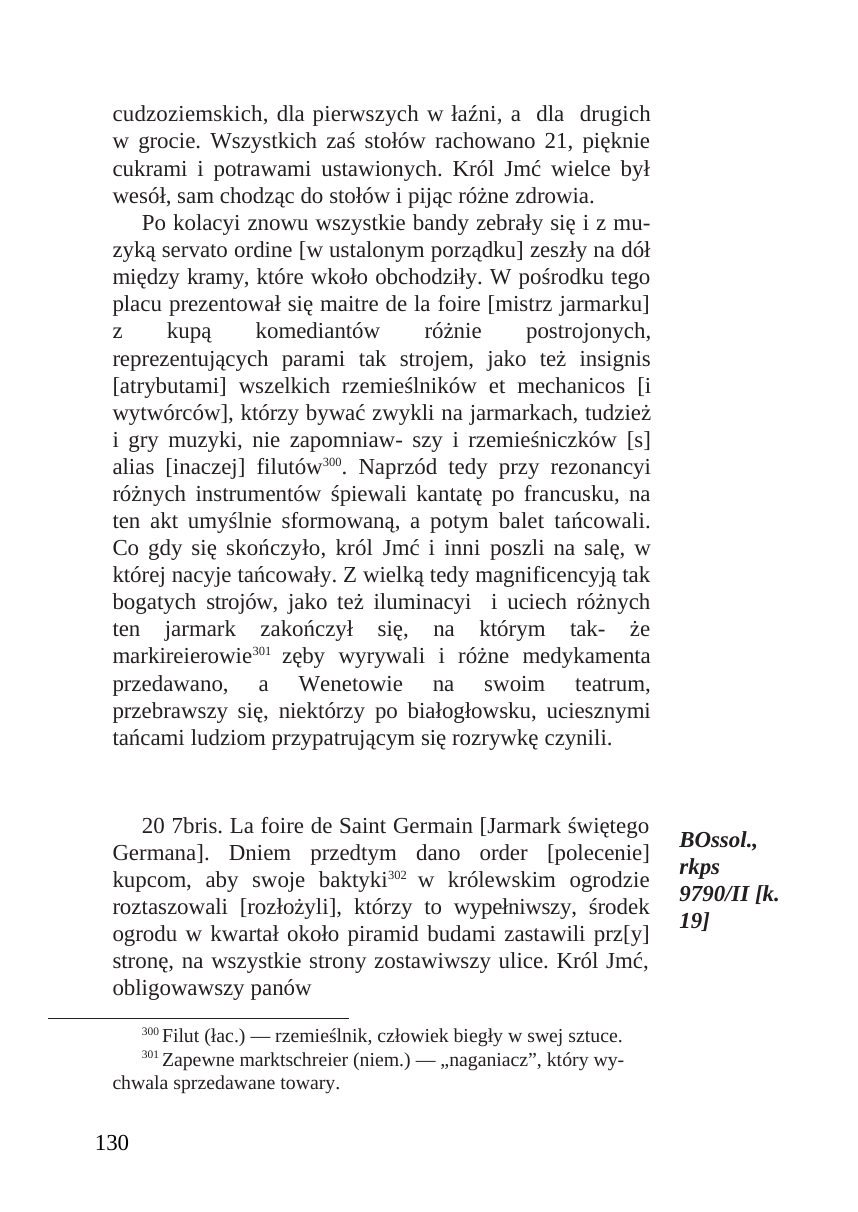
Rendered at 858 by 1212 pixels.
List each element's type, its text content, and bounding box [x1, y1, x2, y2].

text cudzoziemskich, dla pierwszych w łaźni, a dla drugich w grocie. Wszystkich zaś stołów rachowano 21, pięknie cukrami i potrawami ustawionych. Król Jmć wielce był wesół, sam chodząc do stołów i pijąc różne zdrowia. [112, 101, 651, 208]
text 300 Filut (łac.) — rzemieślnik, człowiek biegły w swej sztuce. [142, 1024, 807, 1047]
subtitle BOssol., rkps 9790/II [k. 19] [679, 826, 798, 934]
text 301 Zapewne marktschreier (niem.) — „naganiacz”, który wy- chwala sprzedawane towary. [112, 1048, 657, 1094]
list 7bris. La foire de Saint Germain [Jarmark świętego Germana]. Dniem przedtym dano order [polecenie] kupcom, aby swoje baktyki302 w królewskim ogrodzie roztaszowali [rozłożyli], którzy to wypełniwszy, środek ogrodu w kwartał około piramid budami zastawili prz[y] stronę, na wszystkie strony zostawiwszy ulice. Król Jmć, obligowawszy panów [112, 812, 650, 1001]
text Po kolacyi znowu wszystkie bandy zebrały się i z mu- zyką servato ordine [w ustalonym porządku] zeszły na dół między kramy, które wkoło obchodziły. W pośrodku tego placu prezentował się maitre de la foire [mistrz jarmarku] z kupą komediantów różnie postrojonych, reprezentujących parami tak strojem, jako też insignis [atrybutami] wszelkich rzemieślników et mechanicos [i wytwórców], którzy bywać zwykli na jarmarkach, tudzież i gry muzyki, nie zapomniaw- szy i rzemieśniczków [s] alias [inaczej] filutów300. Naprzód tedy przy rezonancyi różnych instrumentów śpiewali kantatę po francusku, na ten akt umyślnie sformowaną, a potym balet tańcowali. Co gdy się skończyło, król Jmć i inni poszli na salę, w której nacyje tańcowały. Z wielką tedy magnificencyją tak bogatych strojów, jako też iluminacyi i uciech różnych ten jarmark zakończył się, na którym tak- że markireierowie301 zęby wyrywali i różne medykamenta przedawano, a Wenetowie na swoim teatrum, przebrawszy się, niektórzy po białogłowsku, uciesznymi tańcami ludziom przypatrującym się rozrywkę czynili. [112, 209, 651, 750]
